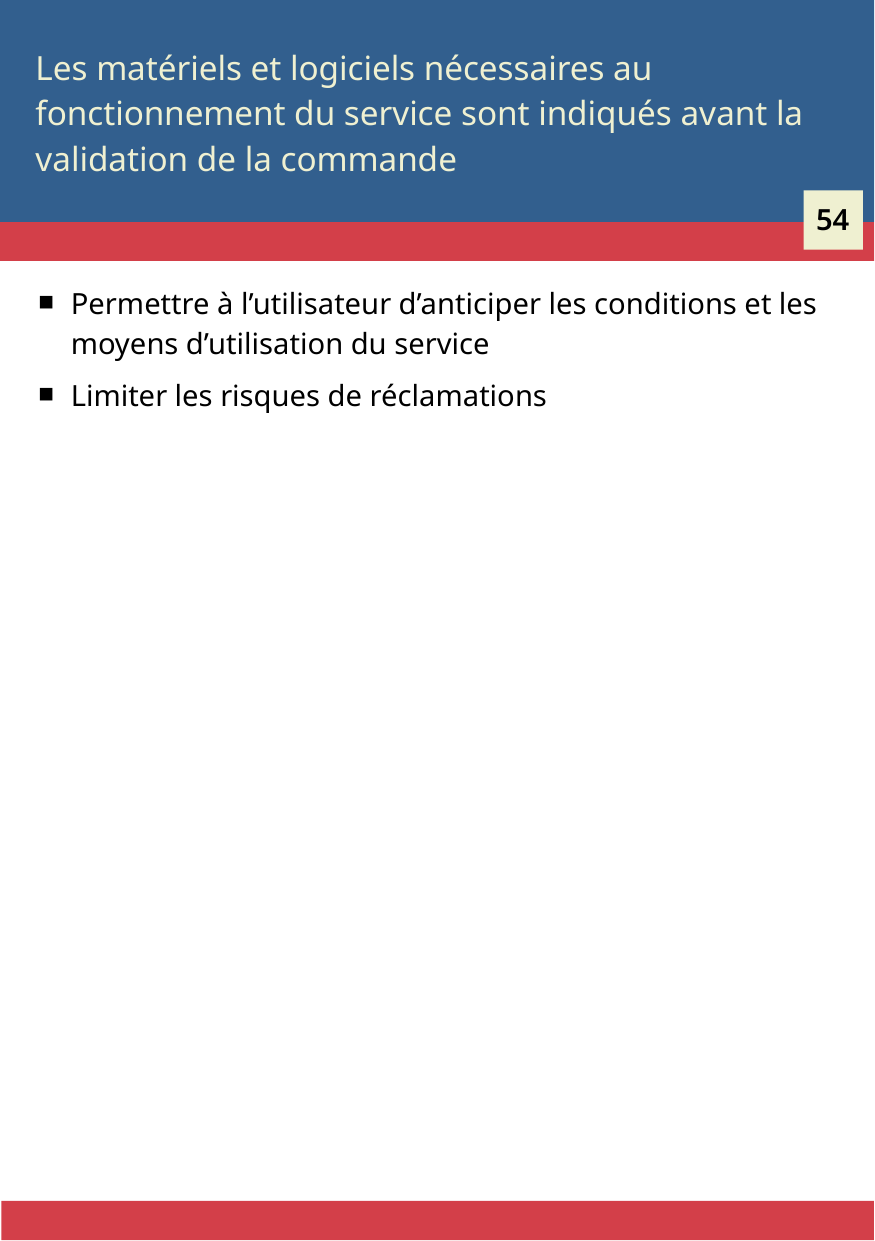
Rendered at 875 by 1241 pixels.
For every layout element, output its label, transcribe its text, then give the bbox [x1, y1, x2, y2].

list Permettre à l’utilisateur d’anticiper les conditions et les moyens d’utilisation du service Limiter les risques de réclamations [23, 283, 839, 1111]
title Les matériels et logiciels nécessaires au fonctionnement du service sont indiqués avant la validation de la commande [35, 13, 839, 213]
text_box 54 [803, 188, 863, 249]
